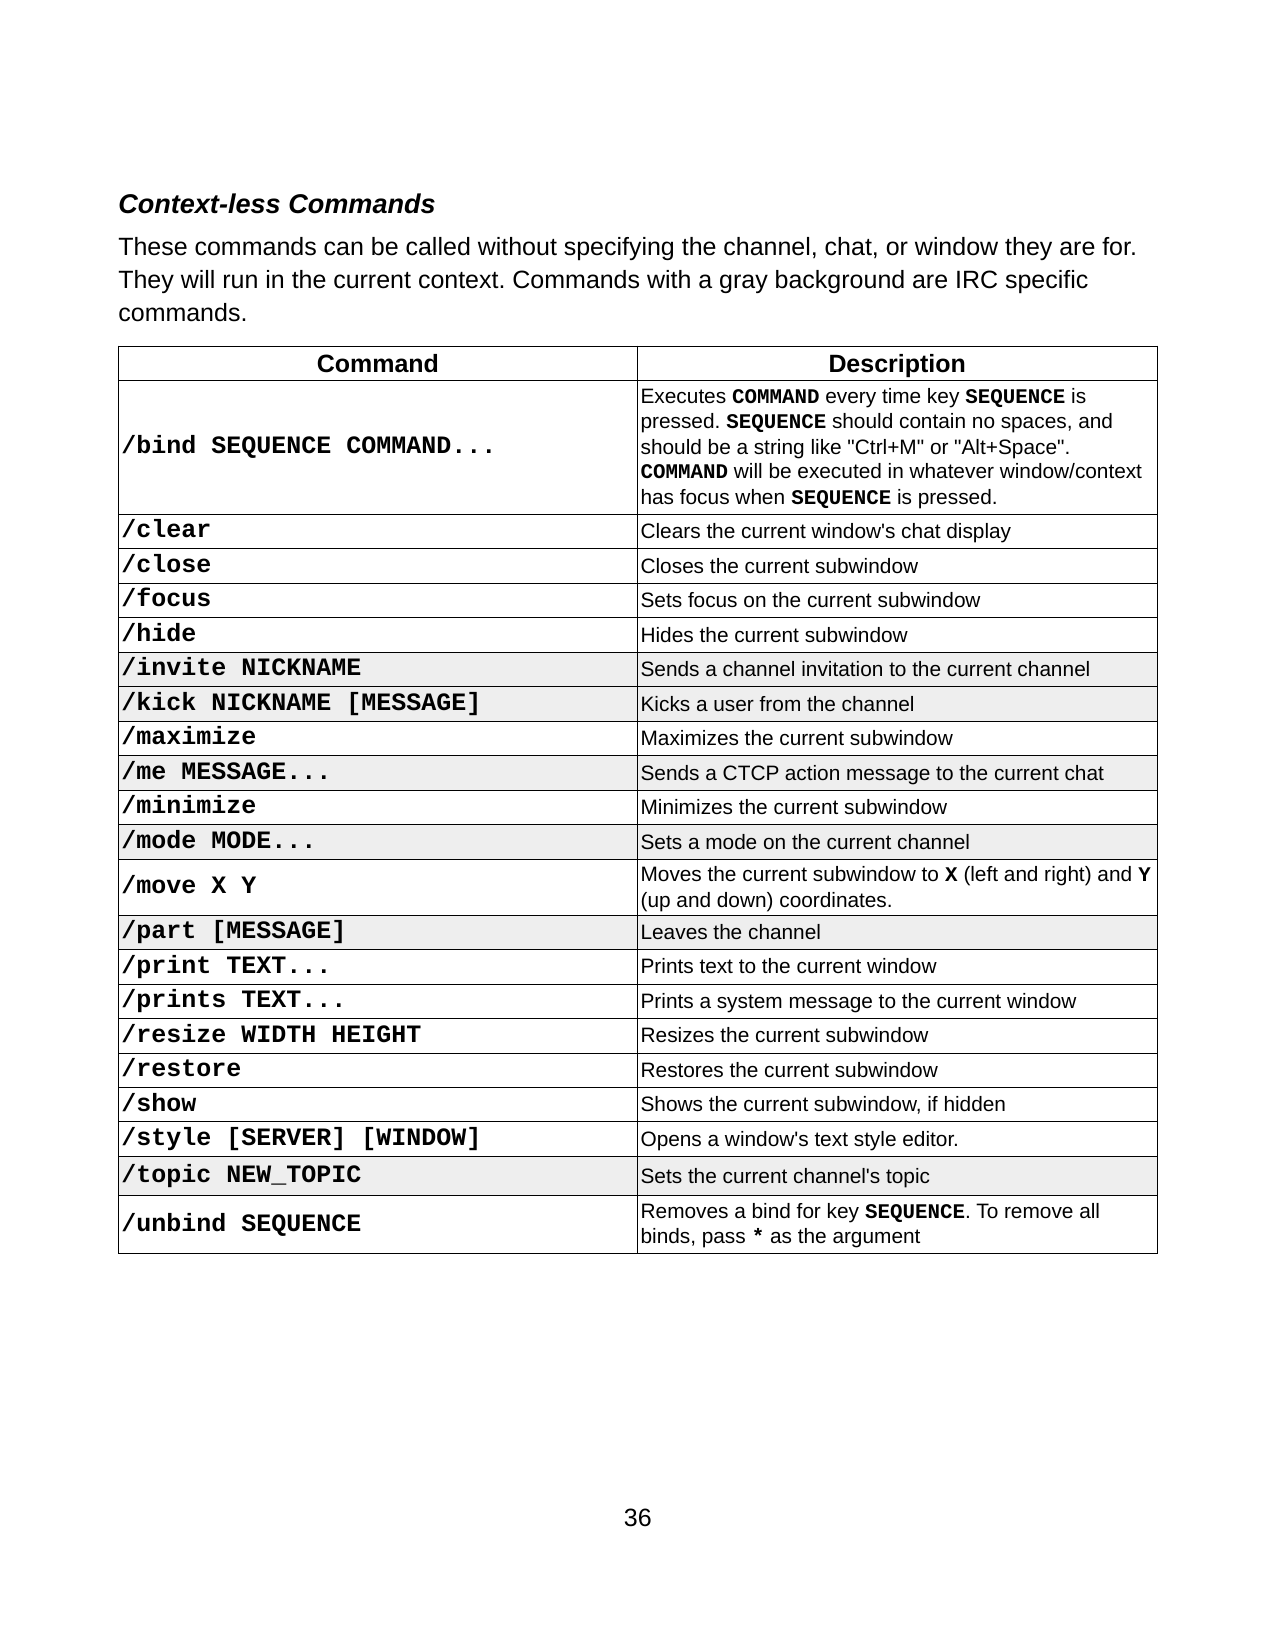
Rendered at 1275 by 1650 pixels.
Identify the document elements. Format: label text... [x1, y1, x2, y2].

table_cell /part [MESSAGE] [119, 916, 637, 949]
text These commands can be called without specifying the channel, chat, or window they are for. They will run in the current context. Commands with a gray background are IRC specific commands. [118, 232, 1157, 327]
table_cell /mode MODE... [119, 825, 637, 859]
table_cell /close [119, 549, 637, 583]
table_cell /kick NICKNAME [MESSAGE] [119, 687, 637, 721]
table_header Description [638, 347, 1157, 380]
table_cell /clear [119, 515, 637, 548]
table_cell Sets a mode on the current channel [638, 825, 1157, 859]
table_cell Sets focus on the current subwindow [638, 584, 1157, 617]
table_cell Opens a window's text style editor. [638, 1122, 1157, 1156]
table_cell Hides the current subwindow [638, 618, 1157, 652]
table_cell /minimize [119, 791, 637, 824]
table_cell Prints text to the current window [638, 950, 1157, 983]
table_cell Sends a channel invitation to the current channel [638, 653, 1157, 686]
table_cell /style [SERVER] [WINDOW] [119, 1122, 637, 1156]
table_cell Restores the current subwindow [638, 1054, 1157, 1087]
table_cell /print TEXT... [119, 950, 637, 983]
table_cell /show [119, 1088, 637, 1121]
table_cell Removes a bind for key SEQUENCE. To remove all binds, pass * as the argument [638, 1196, 1157, 1253]
table_cell Executes COMMAND every time key SEQUENCE is pressed. SEQUENCE should contain no spaces, and should be a string like "Ctrl+M" or "Alt+Space". COMMAND will be executed in whatever window/context has focus when SEQUENCE is pressed. [638, 381, 1157, 514]
table_cell /bind SEQUENCE COMMAND... [119, 381, 637, 514]
table_cell /me MESSAGE... [119, 756, 637, 790]
table_cell Maximizes the current subwindow [638, 722, 1157, 755]
table_header Command [119, 347, 637, 380]
table_cell /unbind SEQUENCE [119, 1196, 637, 1253]
table_cell /focus [119, 584, 637, 617]
table_cell Leaves the channel [638, 916, 1157, 949]
table_cell Shows the current subwindow, if hidden [638, 1088, 1157, 1121]
table_cell Sends a CTCP action message to the current chat [638, 756, 1157, 790]
table_cell /maximize [119, 722, 637, 755]
table_cell /resize WIDTH HEIGHT [119, 1019, 637, 1052]
table_cell /restore [119, 1054, 637, 1087]
table_cell Resizes the current subwindow [638, 1019, 1157, 1052]
table_cell Clears the current window's chat display [638, 515, 1157, 548]
table_cell Minimizes the current subwindow [638, 791, 1157, 824]
table_cell Closes the current subwindow [638, 549, 1157, 583]
table_cell /topic NEW_TOPIC [119, 1157, 637, 1195]
table_cell Prints a system message to the current window [638, 985, 1157, 1018]
table_cell /prints TEXT... [119, 985, 637, 1018]
table_cell Sets the current channel's topic [638, 1157, 1157, 1195]
table_cell /invite NICKNAME [119, 653, 637, 686]
table_cell Moves the current subwindow to X (left and right) and Y (up and down) coordinates. [638, 860, 1157, 914]
subtitle Context-less Commands [118, 188, 1157, 219]
table_cell /move X Y [119, 860, 637, 914]
table_cell Kicks a user from the channel [638, 687, 1157, 721]
table_cell /hide [119, 618, 637, 652]
